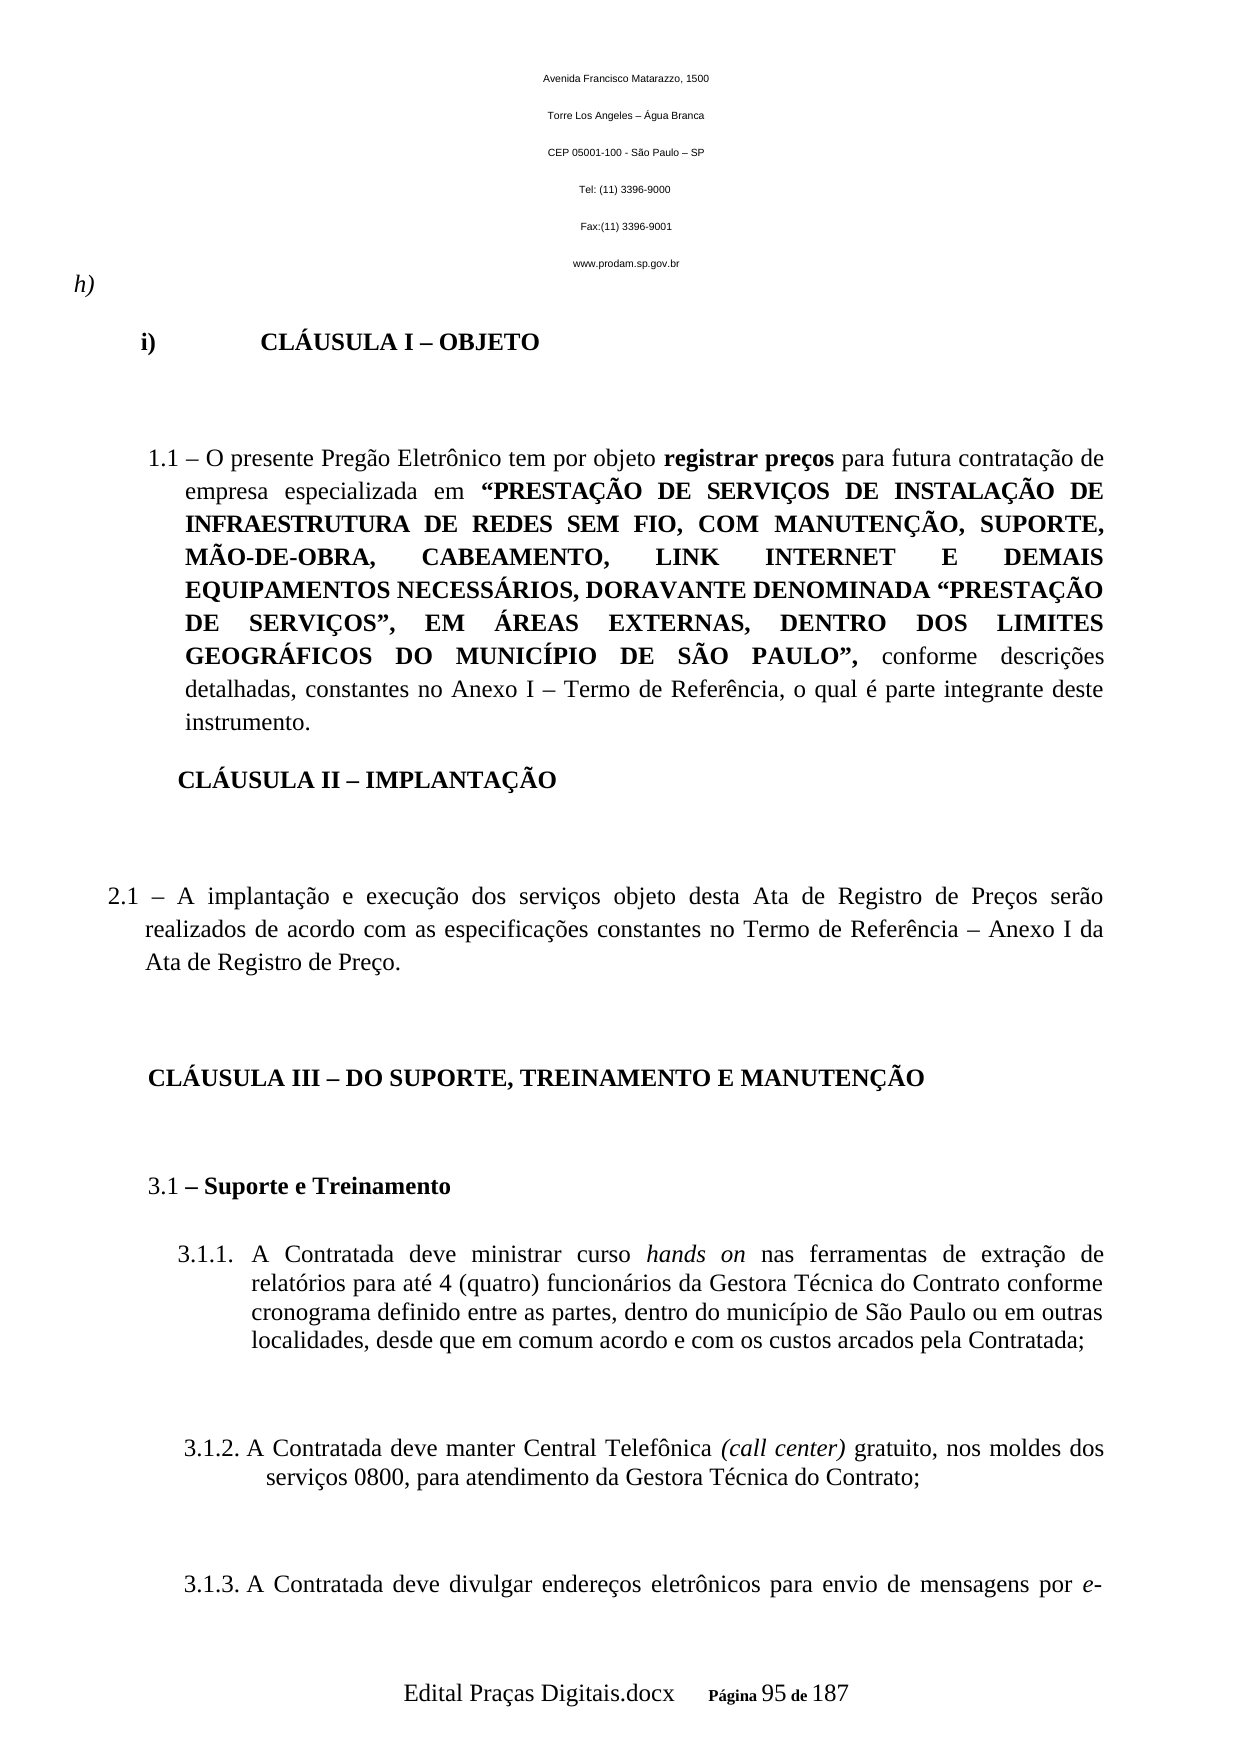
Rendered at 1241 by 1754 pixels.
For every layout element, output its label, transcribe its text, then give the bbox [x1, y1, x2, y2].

text 3.1 – Suporte e Treinamento [148, 1171, 1104, 1200]
text 3.1.1. A Contratada deve ministrar curso hands on nas ferramentas de extração de relatórios para até 4 (quatro) funcionários da Gestora Técnica do Contrato conforme cronograma definido entre as partes, dentro do município de São Paulo ou em outras localidades, desde que em comum acordo e com os custos arcados pela Contratada; [177, 1239, 1104, 1354]
text 3.1.2. A Contratada deve manter Central Telefônica (call center) gratuito, nos moldes dos serviços 0800, para atendimento da Gestora Técnica do Contrato; [184, 1433, 1104, 1490]
subtitle CLÁUSULA I – OBJETO [141, 327, 1184, 356]
text 1.1 – O presente Pregão Eletrônico tem por objeto registrar preços para futura contratação de empresa especializada em “PRESTAÇÃO DE SERVIÇOS DE INSTALAÇÃO DE INFRAESTRUTURA DE REDES SEM FIO, COM MANUTENÇÃO, SUPORTE, MÃO-DE-OBRA, CABEAMENTO, LINK INTERNET E DEMAIS EQUIPAMENTOS NECESSÁRIOS, DORAVANTE DENOMINADA “PRESTAÇÃO DE SERVIÇOS”, EM ÁREAS EXTERNAS, DENTRO DOS LIMITES GEOGRÁFICOS DO MUNICÍPIO DE SÃO PAULO”, conforme descrições detalhadas, constantes no Anexo I – Termo de Referência, o qual é parte integrante deste instrumento. [148, 443, 1104, 736]
text 2.1 – A implantação e execução dos serviços objeto desta Ata de Registro de Preços serão realizados de acordo com as especificações constantes no Termo de Referência – Anexo I da Ata de Registro de Preço. [108, 881, 1104, 976]
text 3.1.3. A Contratada deve divulgar endereços eletrônicos para envio de mensagens por e- [184, 1569, 1104, 1598]
text CLÁUSULA III – DO SUPORTE, TREINAMENTO E MANUTENÇÃO [148, 1063, 1104, 1092]
text CLÁUSULA II – IMPLANTAÇÃO [177, 765, 1104, 794]
